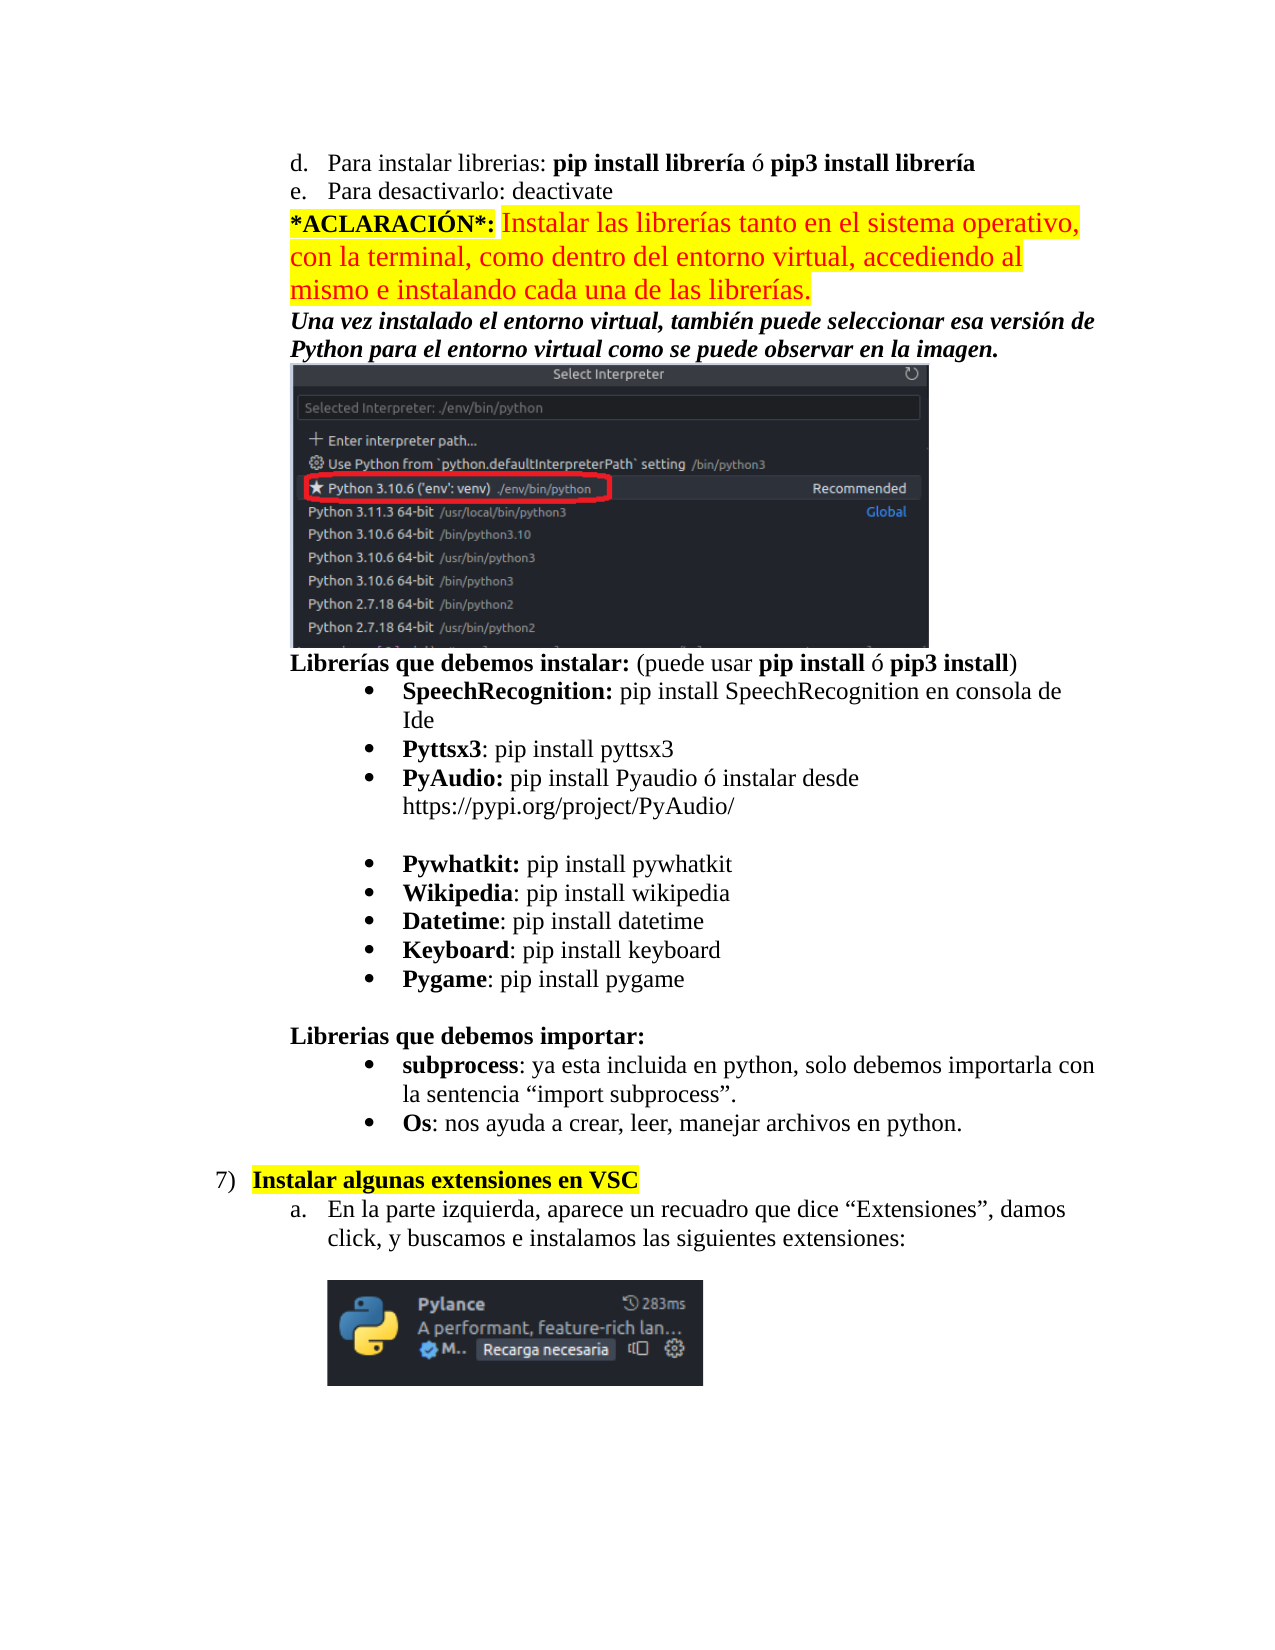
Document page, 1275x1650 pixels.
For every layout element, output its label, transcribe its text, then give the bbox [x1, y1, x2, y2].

list Wikipedia: pip install wikipedia [365, 878, 1098, 906]
list Instalar algunas extensiones en VSC [215, 1165, 1098, 1194]
picture [327, 1280, 704, 1386]
text Librerías que debemos instalar: (puede usar pip install ó pip3 install) [290, 648, 1098, 676]
list subprocess: ya esta incluida en python, solo debemos importarla con la sentencia “import subprocess”. [365, 1050, 1098, 1108]
list Para desactivarlo: deactivate [290, 176, 1098, 205]
list Pyttsx3: pip install pyttsx3 [365, 734, 1098, 763]
list Keyboard: pip install keyboard [365, 935, 1098, 964]
list PyAudio: pip install Pyaudio ó instalar desde https://pypi.org/project/PyAudio/ [365, 763, 1098, 820]
list En la parte izquierda, aparece un recuadro que dice “Extensiones”, damos click, y buscamos e instalamos las siguientes extensiones: [290, 1194, 1098, 1251]
list Pygame: pip install pygame [365, 964, 1098, 993]
text *ACLARACIÓN*: Instalar las librerías tanto en el sistema operativo, con la terminal, como dentro del entorno virtual, accediendo al mismo e instalando cada una de las librerías. [290, 205, 1098, 306]
text Una vez instalado el entorno virtual, también puede seleccionar esa versión de Python para el entorno virtual como se puede observar en la imagen. [290, 306, 1098, 363]
list Os: nos ayuda a crear, leer, manejar archivos en python. [365, 1108, 1098, 1136]
list Datetime: pip install datetime [365, 906, 1098, 935]
list Para instalar librerias: pip install librería ó pip3 install librería [290, 148, 1098, 176]
list SpeechRecognition: pip install SpeechRecognition en consola de Ide [365, 676, 1098, 734]
picture [289, 363, 930, 648]
text Librerias que debemos importar: [290, 1021, 1098, 1050]
list Pywhatkit: pip install pywhatkit [365, 849, 1098, 878]
